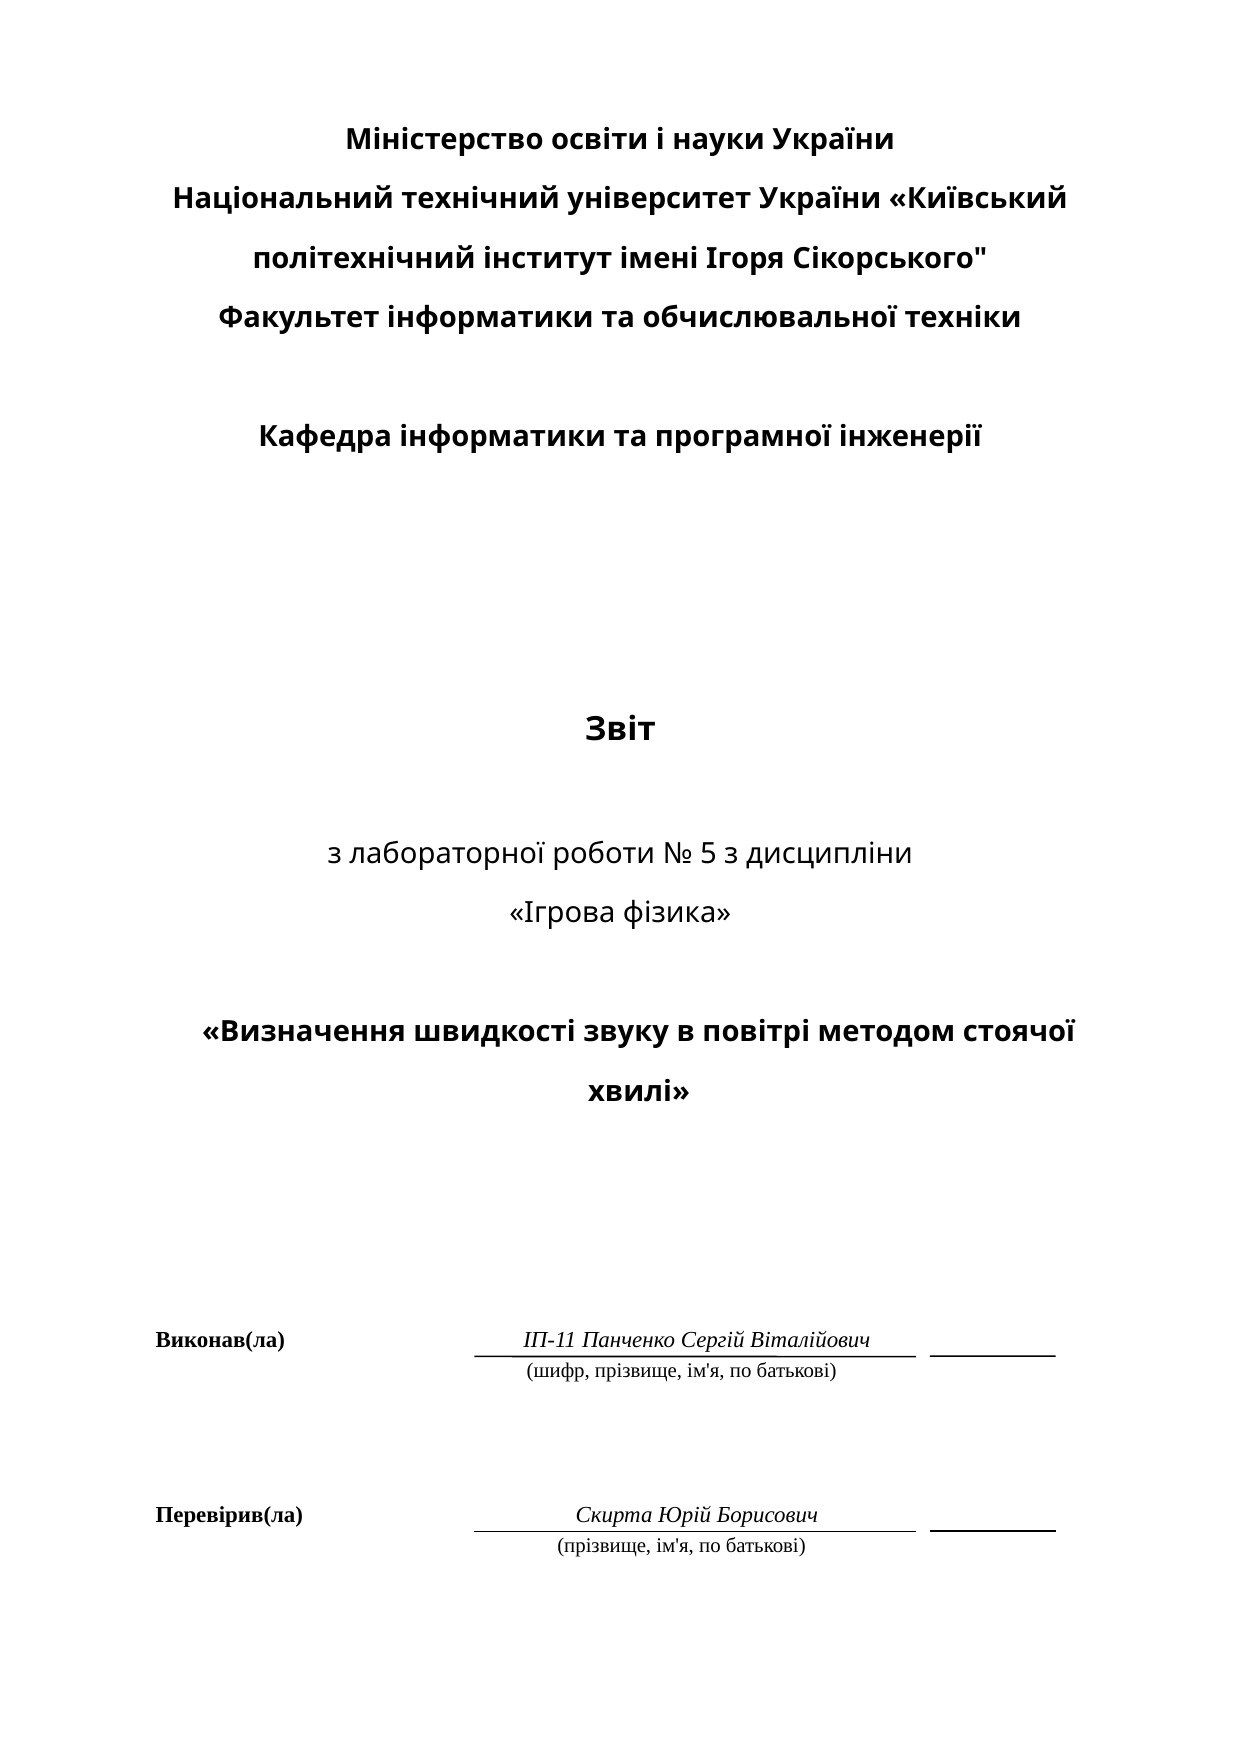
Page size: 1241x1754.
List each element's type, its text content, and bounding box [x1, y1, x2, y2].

text Кафедра інформатики та програмної інженерії [118, 416, 1122, 455]
text Міністерство освіти і науки України [118, 118, 1122, 158]
text Звіт [118, 704, 1122, 750]
text Факультет інформатики та обчислювальної техніки [118, 297, 1122, 336]
text «Ігрова фізика» [118, 892, 1122, 931]
text з лабораторної роботи № 5 з дисципліни [118, 832, 1122, 872]
text Національний технічний університет України «Київський політехнічний інститут імені Ігоря Сікорського" [118, 178, 1122, 277]
text «Визначення швидкості звуку в повітрі методом стоячої хвилі» [156, 1011, 1122, 1110]
